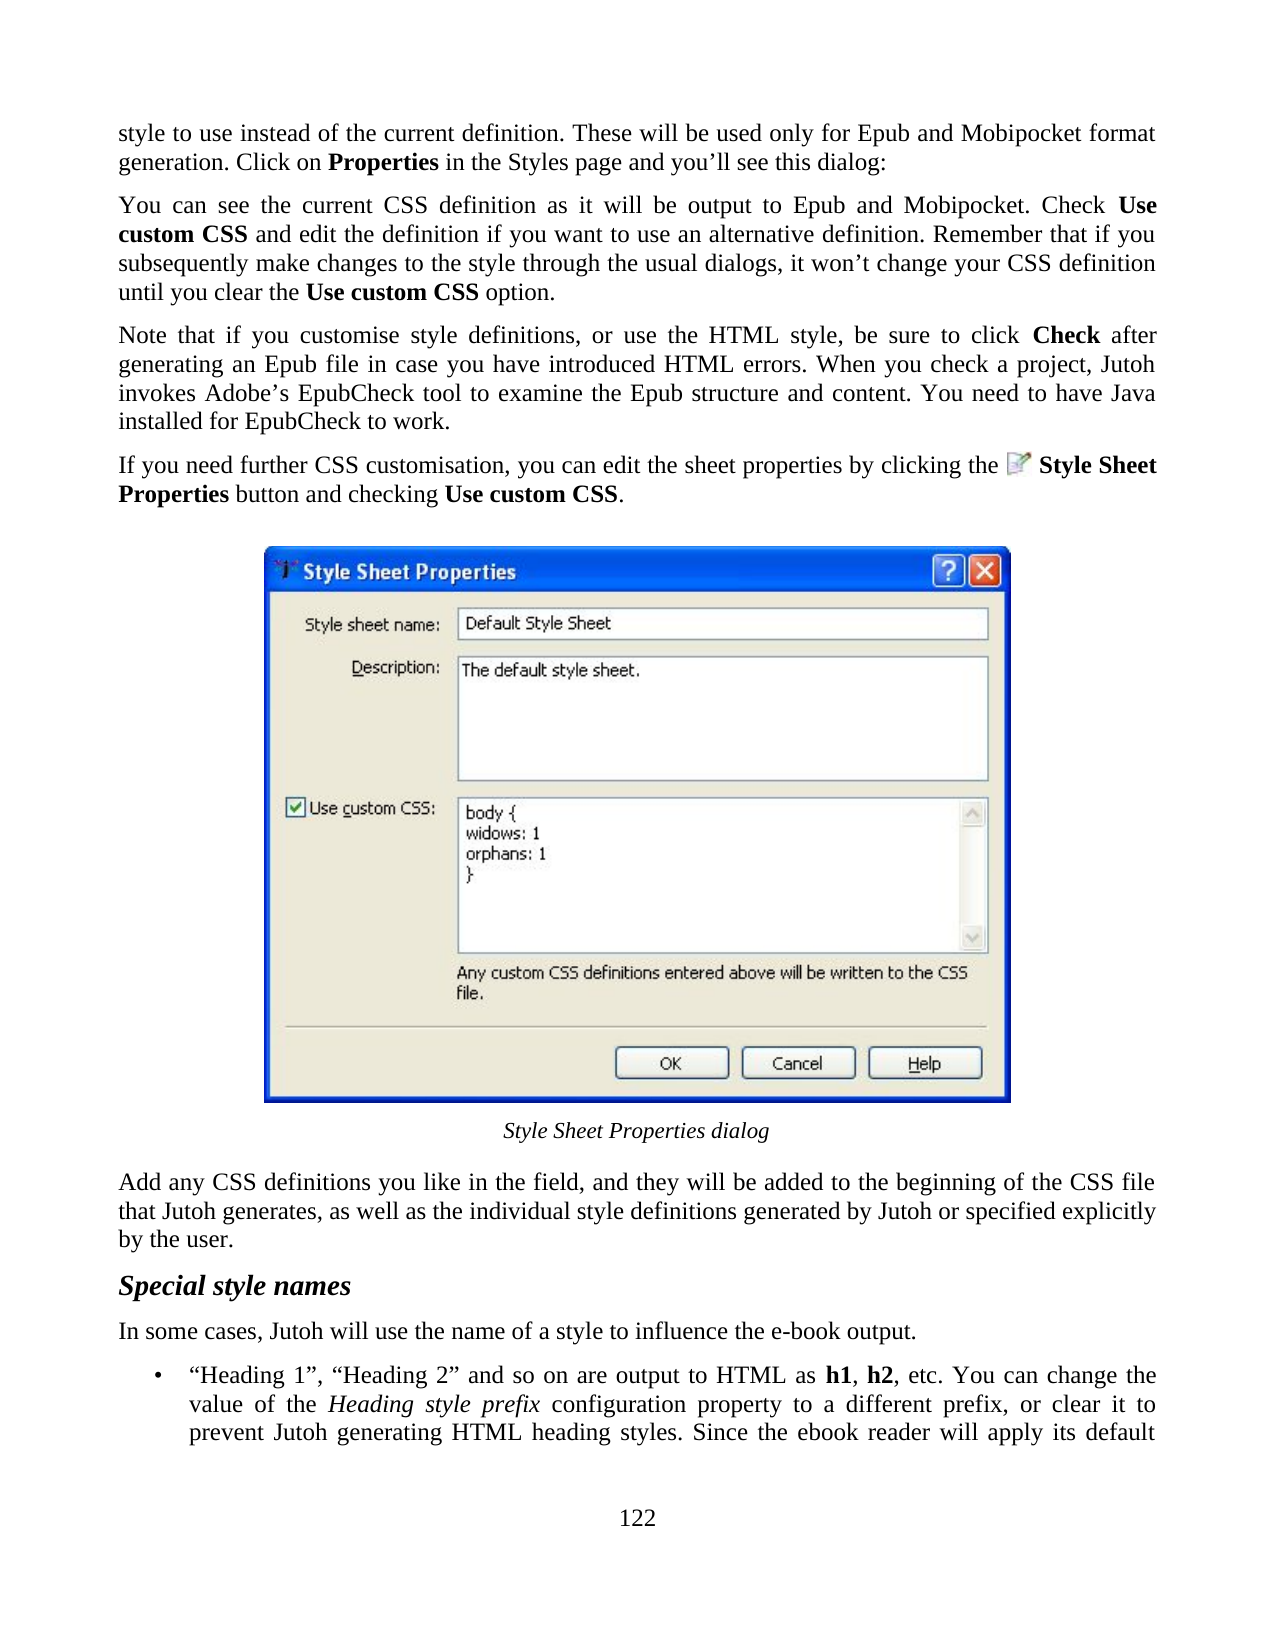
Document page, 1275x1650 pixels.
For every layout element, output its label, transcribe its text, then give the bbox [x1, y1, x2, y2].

subtitle Special style names [118, 1268, 1157, 1302]
text Style Sheet Properties dialog [118, 1117, 1157, 1143]
picture [1007, 451, 1033, 477]
list “Heading 1”, “Heading 2” and so on are output to HTML as h1, h2, etc. You can change the value of the Heading style prefix configuration property to a different prefix, or clear it to prevent Jutoh generating HTML heading styles. Since the ebook reader will apply its default [153, 1360, 1157, 1446]
picture [264, 546, 1011, 1103]
text style to use instead of the current definition. These will be used only for Epub and Mobipocket format generation. Click on Properties in the Styles page and you’ll see this dialog: [118, 118, 1157, 176]
text In some cases, Jutoh will use the name of a style to influence the e-book output. [118, 1316, 1157, 1345]
text If you need further CSS customisation, you can edit the sheet properties by clicking the Style Sheet Properties button and checking Use custom CSS. [118, 450, 1157, 507]
text Note that if you customise style definitions, or use the HTML style, be sure to click Check after generating an Epub file in case you have introduced HTML errors. When you check a project, Jutoh invokes Adobe’s EpubCheck tool to examine the Epub structure and content. You need to have Java installed for EpubCheck to work. [118, 320, 1157, 435]
text Add any CSS definitions you like in the field, and they will be added to the beginning of the CSS file that Jutoh generates, as well as the individual style definitions generated by Jutoh or specified explicitly by the user. [118, 1167, 1157, 1253]
text You can see the current CSS definition as it will be output to Epub and Mobipocket. Check Use custom CSS and edit the definition if you want to use an alternative definition. Remember that if you subsequently make changes to the style through the usual dialogs, it won’t change your CSS definition until you clear the Use custom CSS option. [118, 190, 1157, 305]
